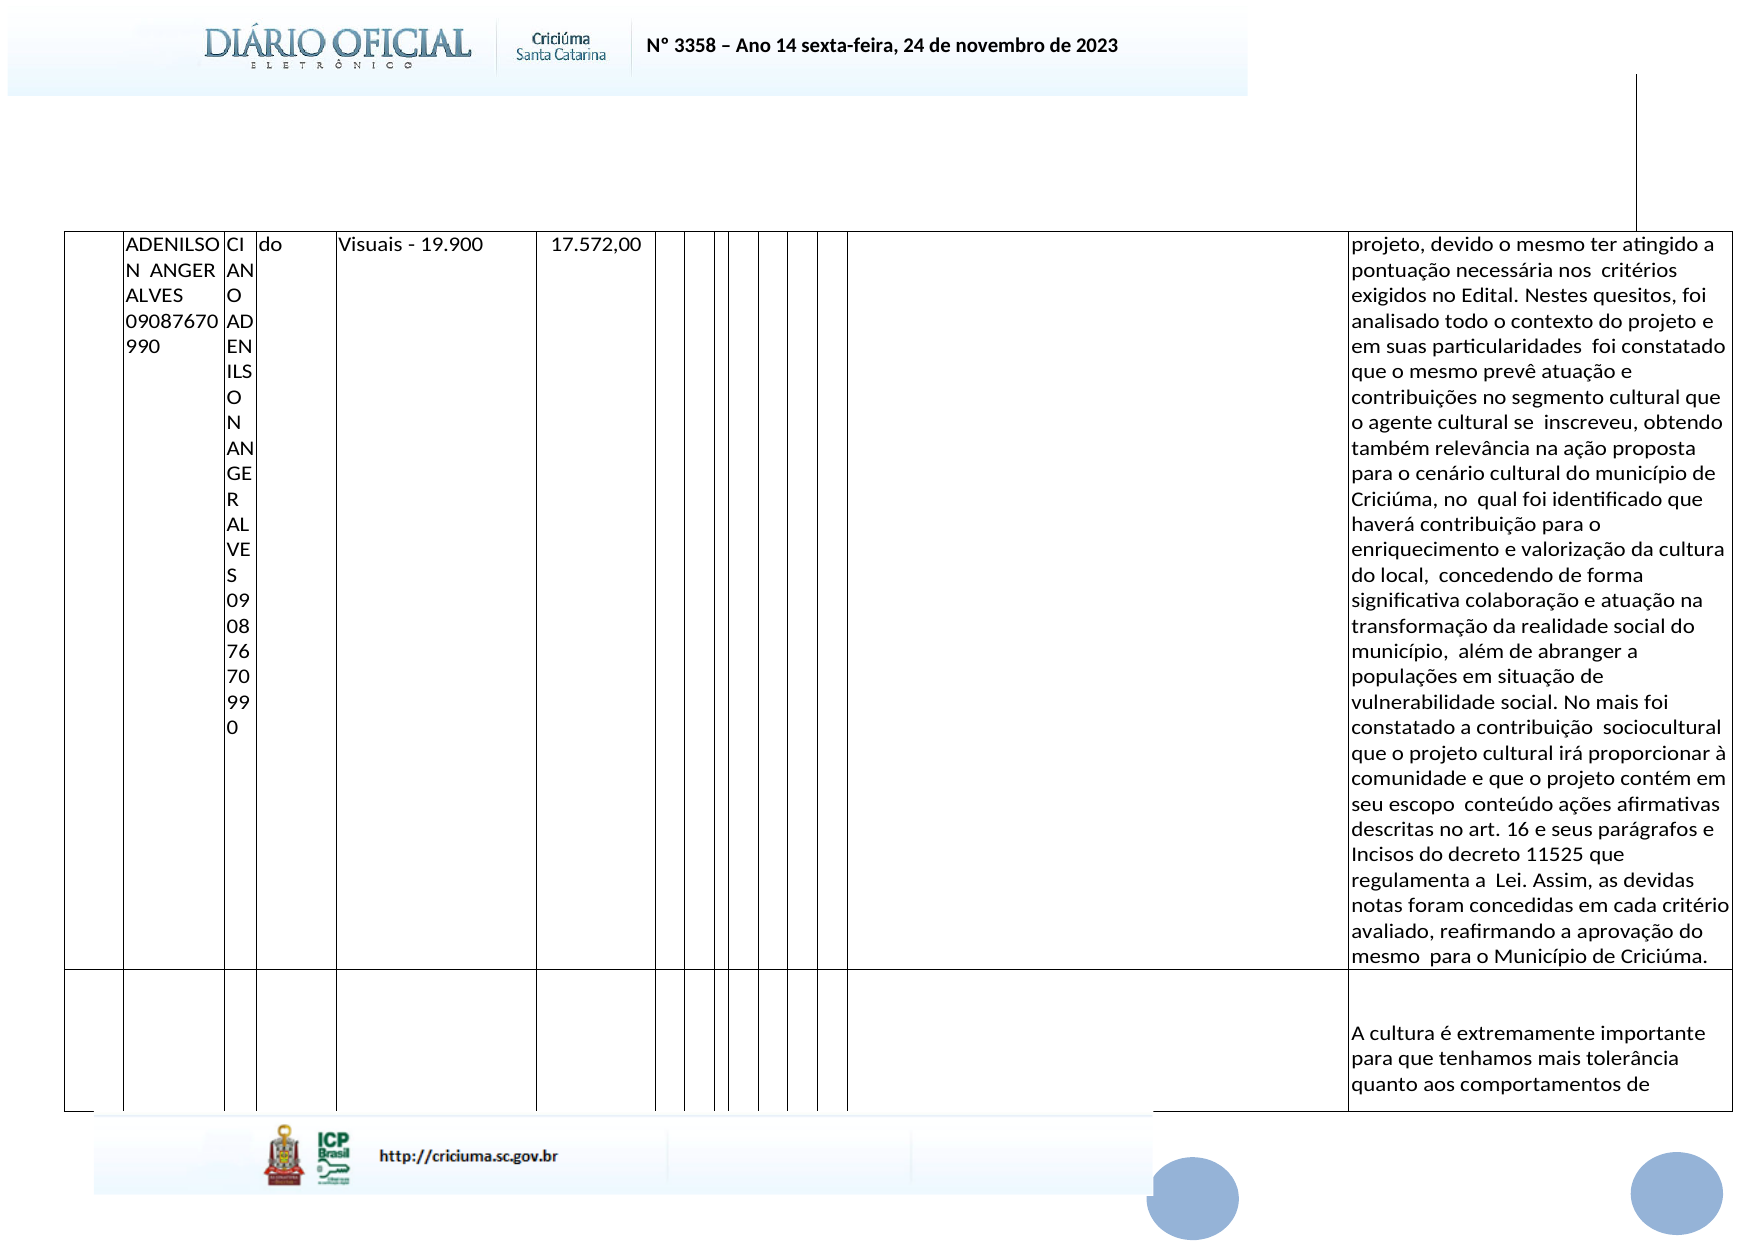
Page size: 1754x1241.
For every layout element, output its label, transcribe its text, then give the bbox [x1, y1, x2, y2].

table_cell [656, 970, 684, 1111]
table_cell A cultura é extremamente importante para que tenhamos mais tolerância quanto aos comportamentos de [1349, 970, 1732, 1111]
table_cell [729, 232, 758, 969]
table_cell [225, 970, 256, 1111]
table_cell [537, 970, 655, 1111]
table_cell [818, 232, 847, 969]
table_cell [848, 970, 1348, 1111]
table_cell CIANO ADENILSON ANGER ALVES 09087670990 [225, 232, 256, 969]
table_cell [759, 232, 787, 969]
table_cell projeto, devido o mesmo ter atingido a pontuação necessária nos critérios exigidos no Edital. Nestes quesitos, foi analisado todo o contexto do projeto e em suas particularidades foi constatado que o mesmo prevê atuação e contribuições no segmento cultural que o agente cultural se inscreveu, obtendo também relevância na ação proposta para o cenário cultural do município de Criciúma, no qual foi identificado que haverá contribuição para o enriquecimento e valorização da cultura do local, concedendo de forma significativa colaboração e atuação na transformação da realidade social do município, além de abranger a populações em situação de vulnerabilidade social. No mais foi constatado a contribuição sociocultural que o projeto cultural irá proporcionar à comunidade e que o projeto contém em seu escopo conteúdo ações afirmativas descritas no art. 16 e seus parágrafos e Incisos do decreto 11525 que regulamenta a Lei. Assim, as devidas notas foram concedidas em cada critério avaliado, reafirmando a aprovação do mesmo para o Município de Criciúma. [1349, 232, 1732, 969]
table_cell do [257, 232, 336, 969]
table_cell [337, 970, 536, 1111]
table_cell [715, 970, 728, 1111]
table_cell [848, 232, 1348, 969]
table_cell [715, 232, 728, 969]
table_cell [788, 232, 817, 969]
table_cell [788, 970, 817, 1111]
table_cell [124, 970, 224, 1111]
table_cell [656, 232, 684, 969]
table_cell [685, 970, 714, 1111]
table_cell [65, 970, 123, 1111]
table_cell 17.572,00 [537, 232, 655, 969]
table_cell [65, 232, 123, 969]
table_cell [729, 970, 758, 1111]
table_cell [818, 970, 847, 1111]
table_cell [685, 232, 714, 969]
table_cell Visuais - 19.900 [337, 232, 536, 969]
table_cell [257, 970, 336, 1111]
table_cell ADENILSON ANGER ALVES 09087670990 [124, 232, 224, 969]
table_cell [759, 970, 787, 1111]
